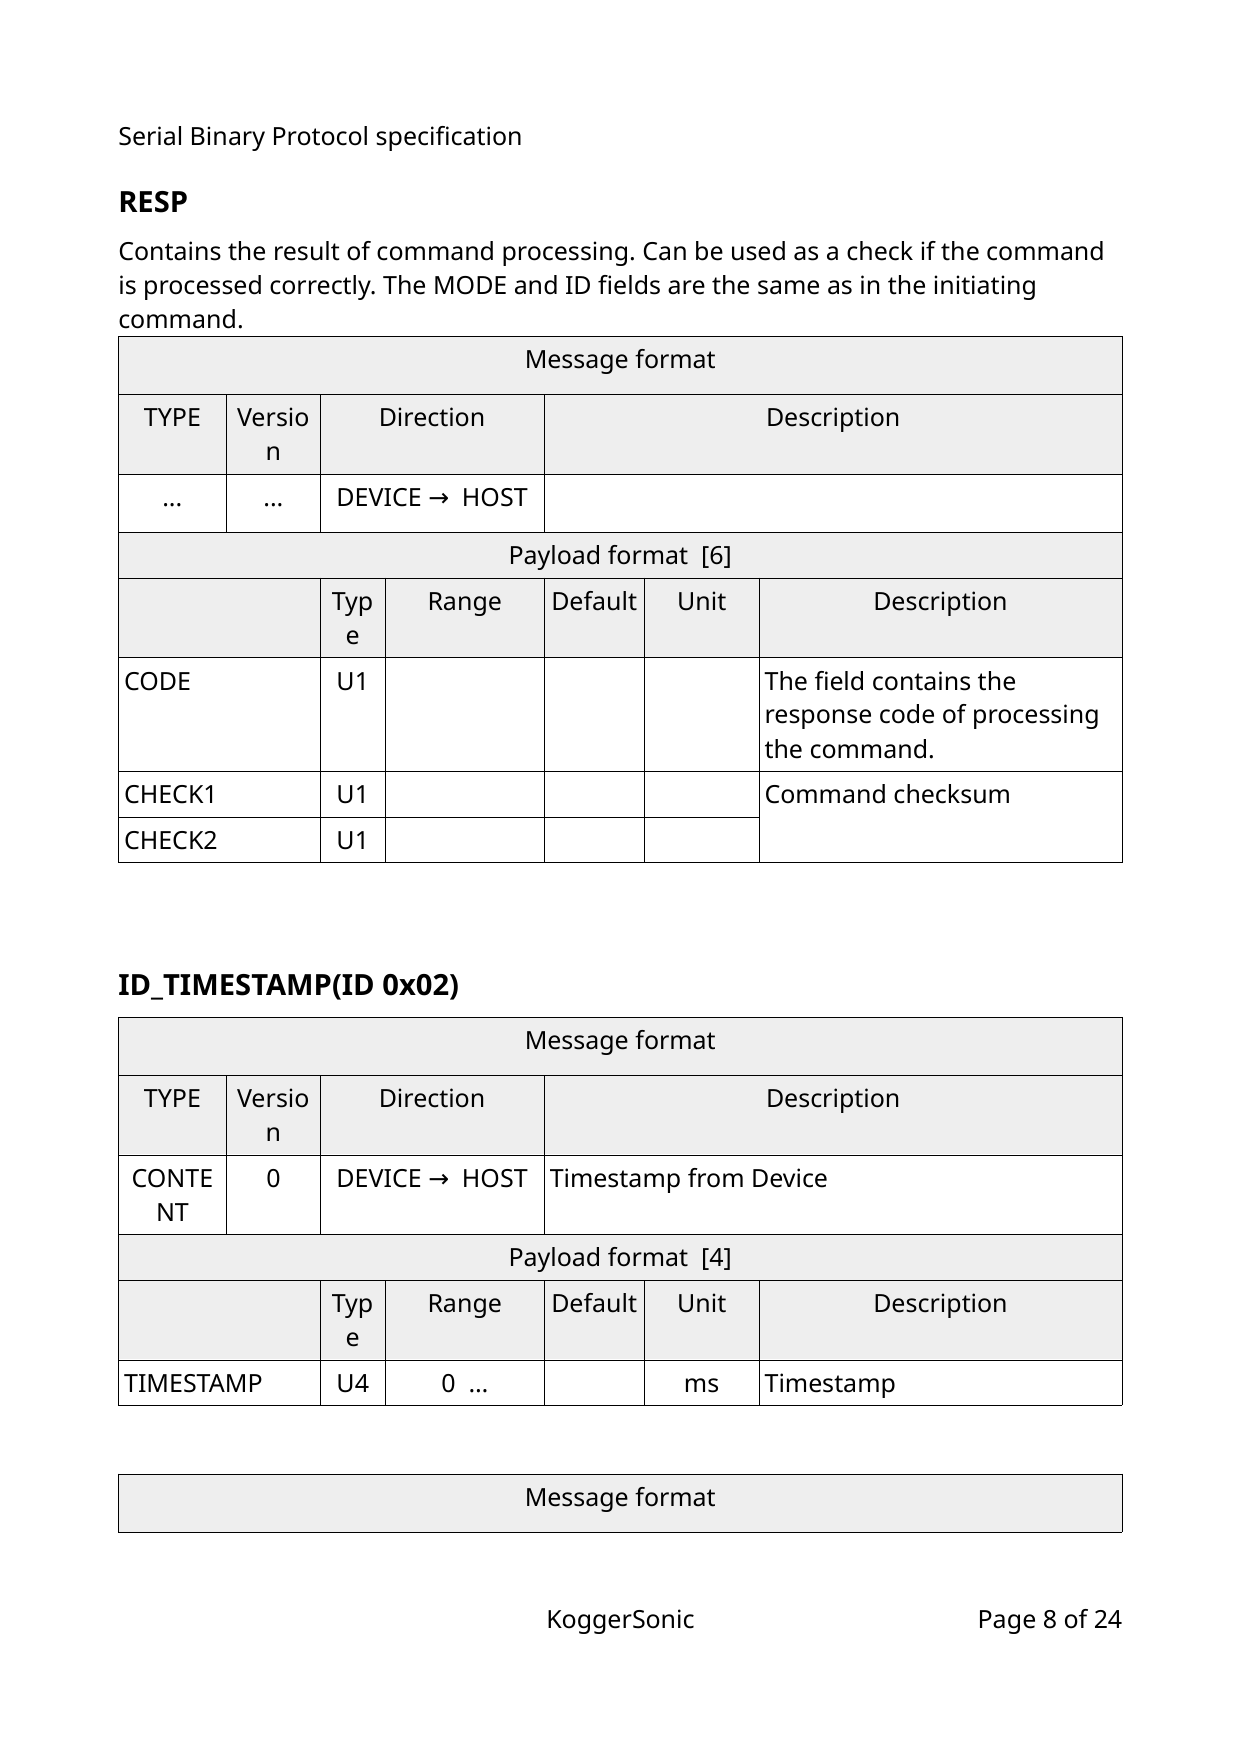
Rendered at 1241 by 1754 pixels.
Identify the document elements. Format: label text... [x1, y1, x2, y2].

table_cell Range [386, 579, 544, 657]
table_cell [545, 772, 644, 817]
table_header Message format [119, 1475, 1122, 1532]
table_cell Version [227, 1076, 320, 1154]
table_cell Type [321, 579, 385, 657]
subtitle ID_TIMESTAMP(ID 0x02) [118, 964, 1122, 1004]
table_cell U4 [321, 1361, 385, 1405]
table_cell Unit [645, 579, 759, 657]
table_cell TIMESTAMP [119, 1361, 320, 1405]
table_cell [545, 475, 1122, 532]
table_cell CODE [119, 658, 320, 771]
table_cell Direction [321, 395, 544, 474]
table_cell [645, 818, 759, 862]
table_cell 0 … [386, 1361, 544, 1405]
table_cell Timestamp from Device [545, 1156, 1122, 1234]
table_cell Direction [321, 1076, 544, 1154]
table_cell [545, 658, 644, 771]
table_cell Unit [645, 1281, 759, 1359]
table_cell U1 [321, 658, 385, 771]
table_cell Description [760, 1281, 1122, 1359]
table_cell Description [545, 1076, 1122, 1154]
table_cell [645, 658, 759, 771]
table_cell DEVICE → HOST [321, 475, 544, 532]
table_cell [119, 579, 320, 657]
table_cell Range [386, 1281, 544, 1359]
table_cell DEVICE → HOST [321, 1156, 544, 1234]
table_cell ... [119, 475, 226, 532]
table_cell U1 [321, 818, 385, 862]
subtitle RESP [118, 182, 1122, 221]
table_cell U1 [321, 772, 385, 817]
table_cell Type [321, 1281, 385, 1359]
table_cell [545, 1361, 644, 1405]
table_cell 0 [227, 1156, 320, 1234]
table_header Message format [119, 1018, 1122, 1075]
table_cell Version [227, 395, 320, 474]
table_cell Default [545, 1281, 644, 1359]
table_cell [645, 772, 759, 817]
table_cell [386, 658, 544, 771]
table_cell ... [227, 475, 320, 532]
table_cell The field contains the response code of processing the command. [760, 658, 1122, 771]
table_cell [119, 1281, 320, 1359]
text Contains the result of command processing. Can be used as a check if the command is processed correctly. The MODE and ID fields are the same as in the initiating command. [118, 234, 1122, 336]
table_cell Description [760, 579, 1122, 657]
table_cell Description [545, 395, 1122, 474]
table_cell ms [645, 1361, 759, 1405]
table_cell Default [545, 579, 644, 657]
table_cell TYPE [119, 1076, 226, 1154]
table_cell Payload format [4] [119, 1235, 1122, 1280]
table_cell Command checksum [760, 772, 1122, 862]
table_cell [386, 772, 544, 817]
table_cell CHECK2 [119, 818, 320, 862]
table_cell Payload format [6] [119, 533, 1122, 578]
table_header Message format [119, 337, 1122, 394]
table_cell CHECK1 [119, 772, 320, 817]
table_cell TYPE [119, 395, 226, 474]
table_cell CONTENT [119, 1156, 226, 1234]
table_cell Timestamp [760, 1361, 1122, 1405]
table_cell [386, 818, 544, 862]
table_cell [545, 818, 644, 862]
